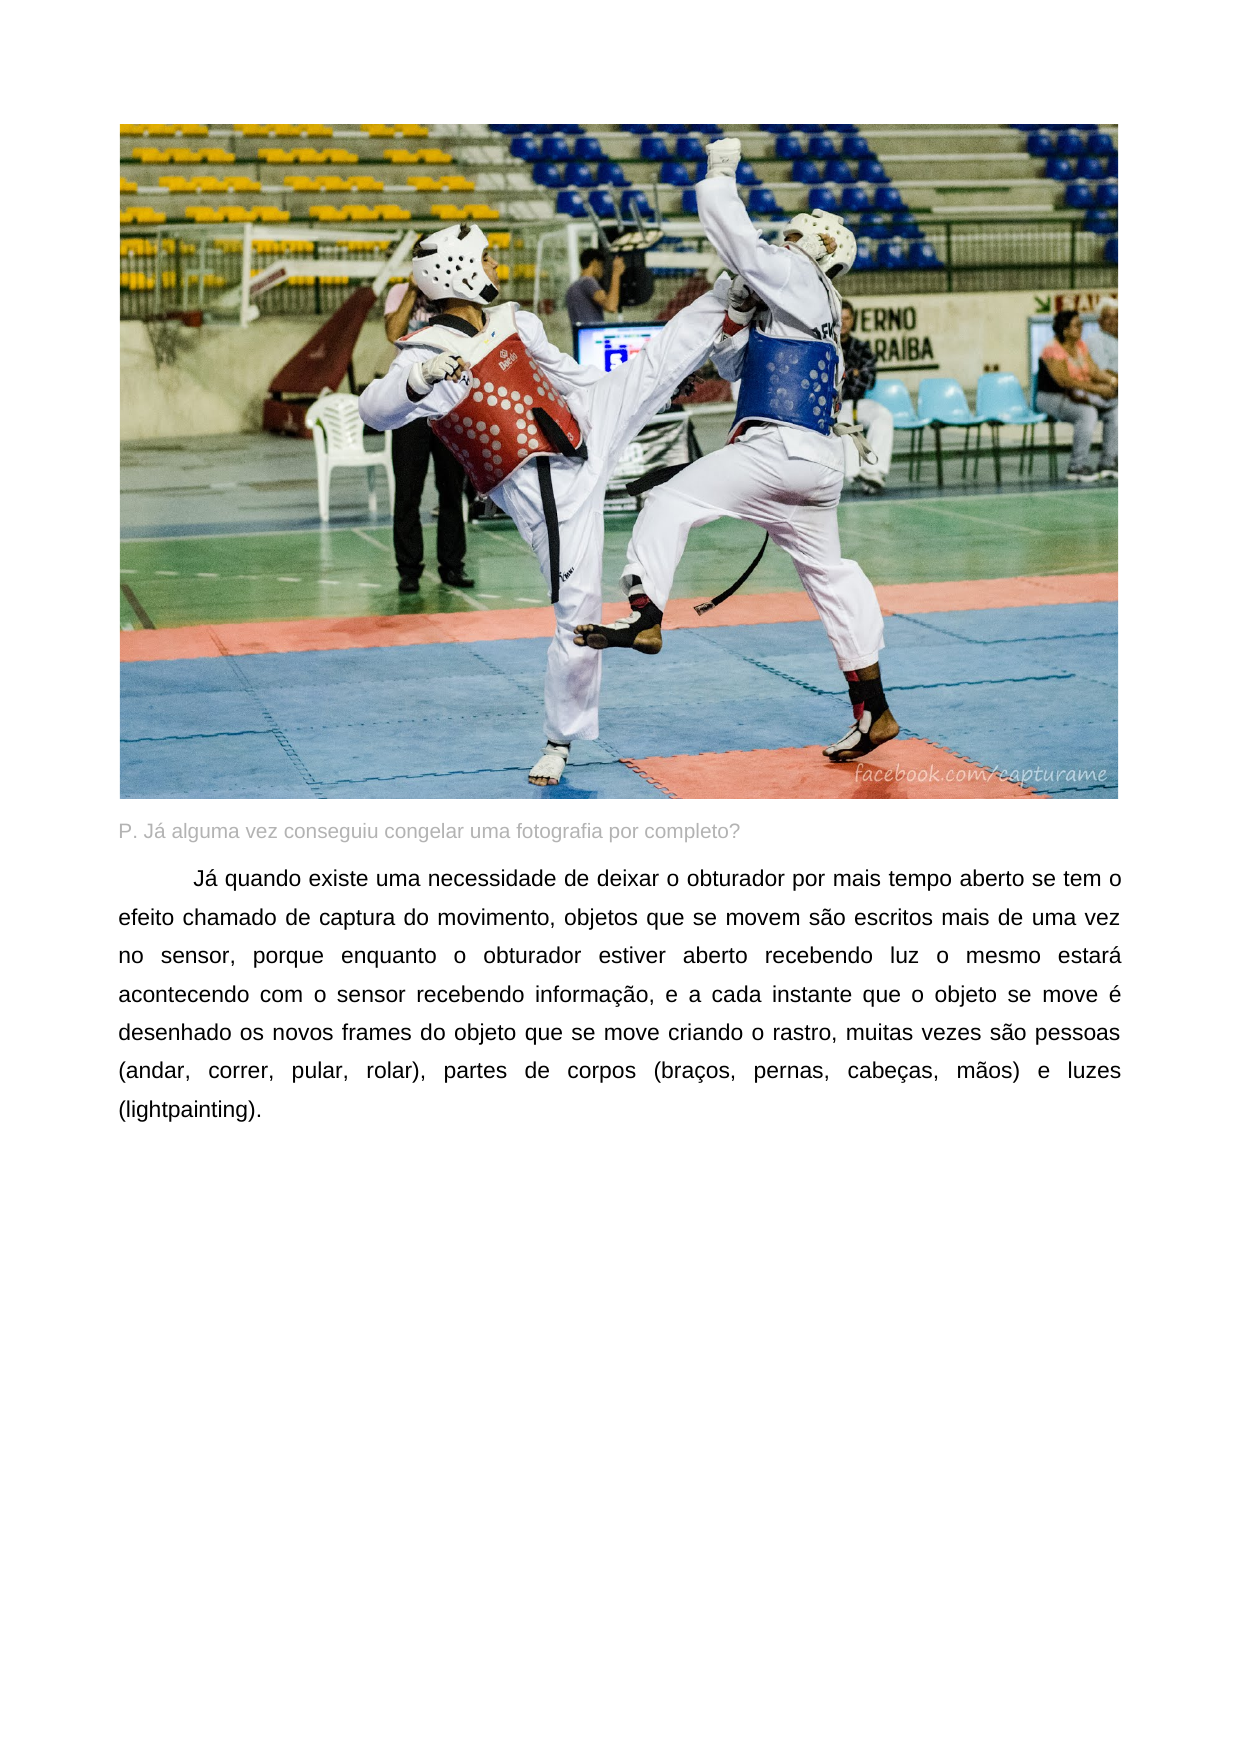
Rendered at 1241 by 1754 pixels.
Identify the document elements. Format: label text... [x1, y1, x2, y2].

text Já quando existe uma necessidade de deixar o obturador por mais tempo aberto se tem o efeito chamado de captura do movimento, objetos que se movem são escritos mais de uma vez no sensor, porque enquanto o obturador estiver aberto recebendo luz o mesmo estará acontecendo com o sensor recebendo informação, e a cada instante que o objeto se move é desenhado os novos frames do objeto que se move criando o rastro, muitas vezes são pessoas (andar, correr, pular, rolar), partes de corpos (braços, pernas, cabeças, mãos) e luzes (lightpainting). [118, 866, 1122, 1122]
text P. Já alguma vez conseguiu congelar uma fotografia por completo? [118, 816, 1122, 843]
picture [119, 124, 1119, 799]
